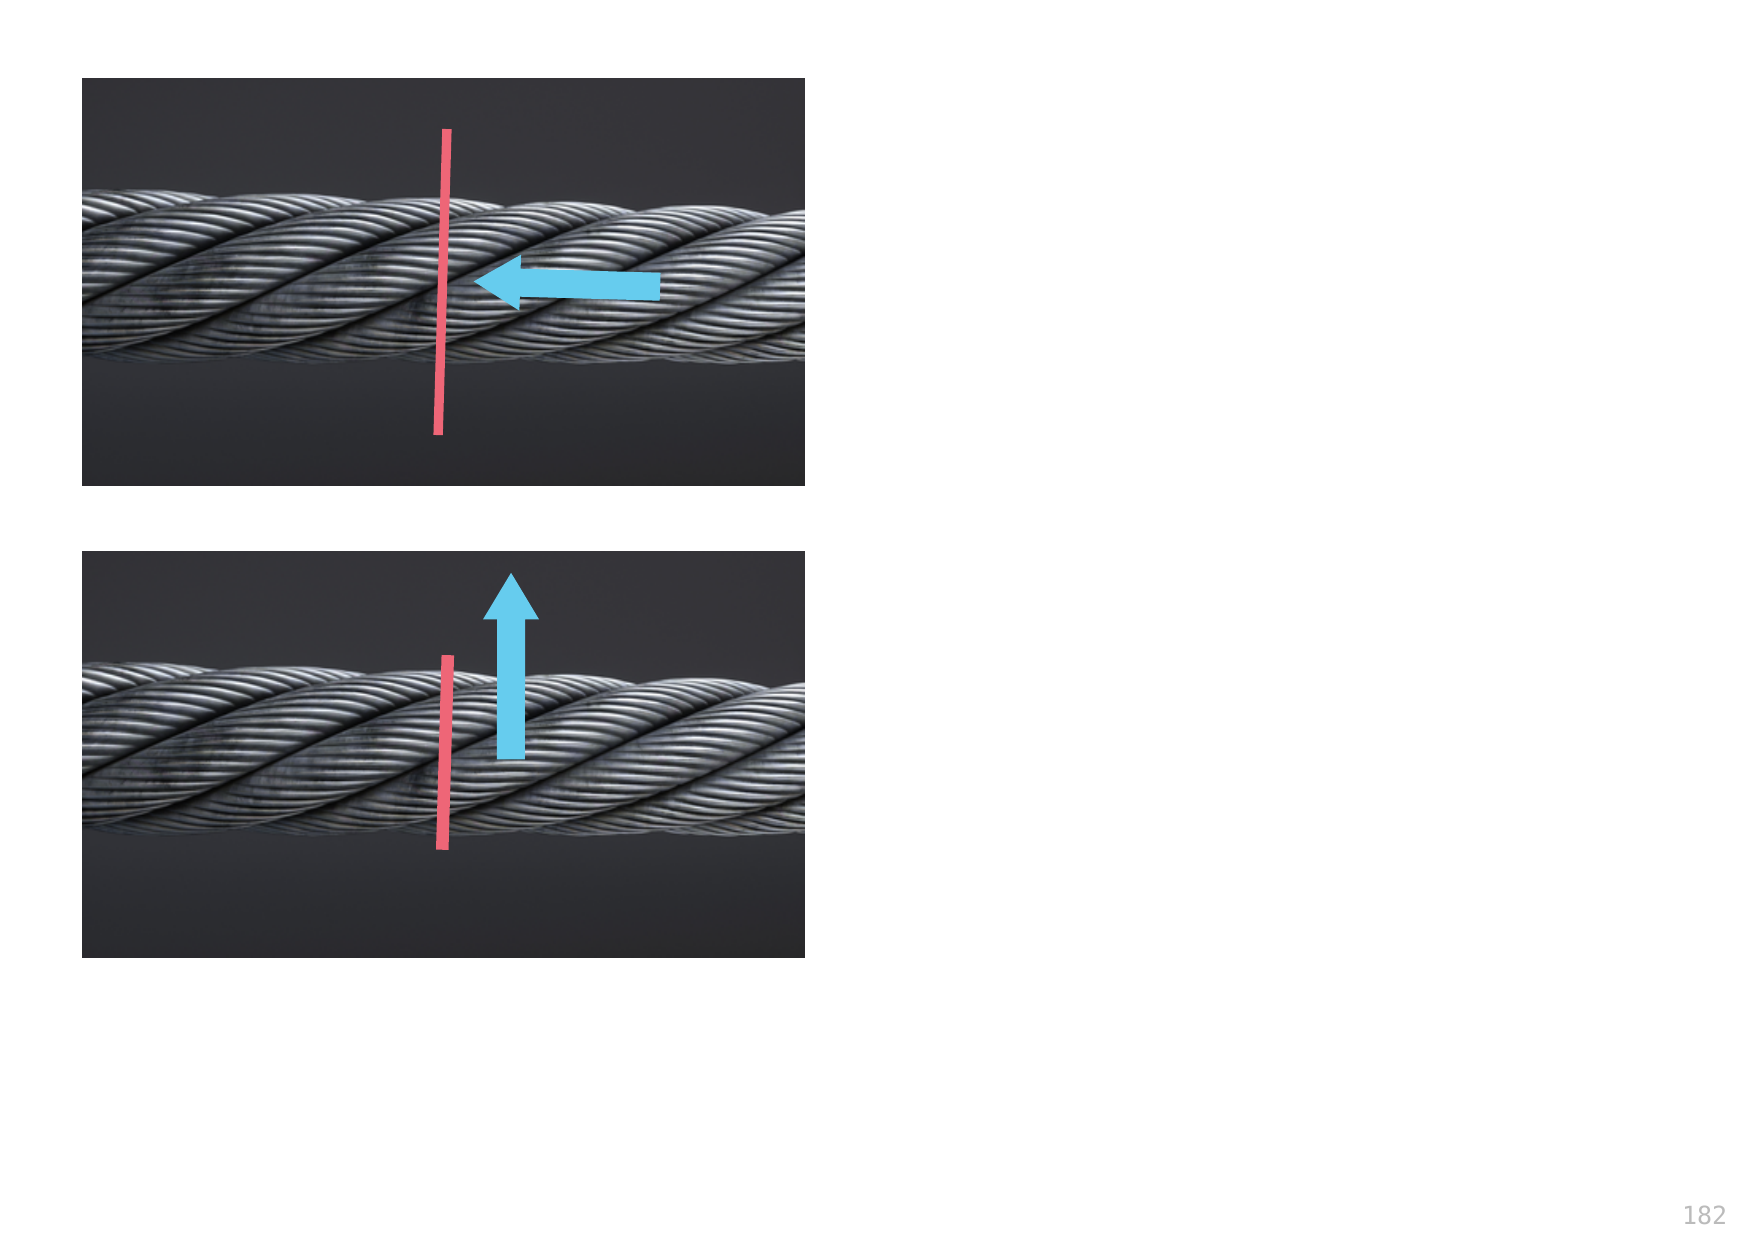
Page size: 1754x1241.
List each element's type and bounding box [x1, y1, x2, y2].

picture [82, 551, 805, 958]
text_box [483, 572, 540, 760]
picture [82, 78, 805, 486]
text_box [473, 254, 661, 311]
